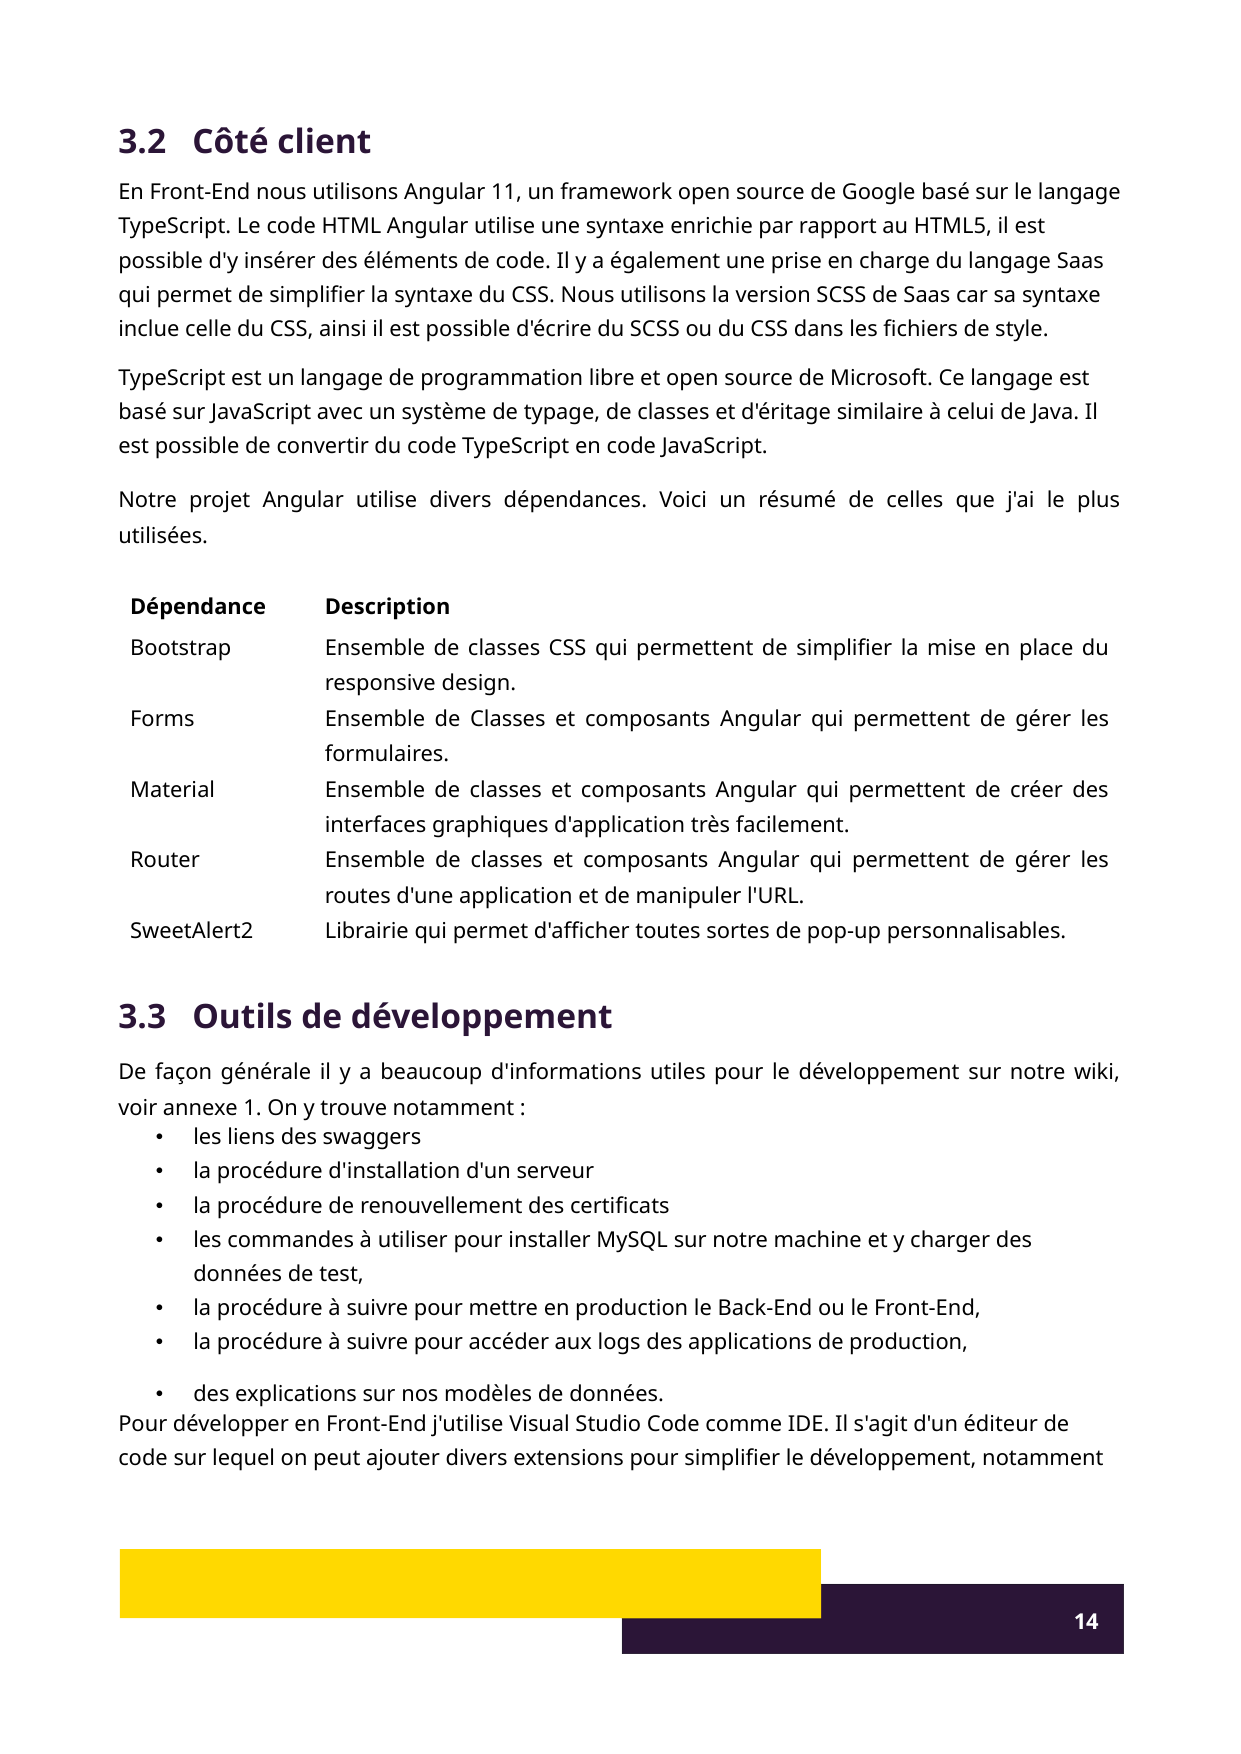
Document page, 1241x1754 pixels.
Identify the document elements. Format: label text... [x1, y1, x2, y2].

list la procédure d'installation d'un serveur [156, 1156, 1122, 1185]
list les liens des swaggers [156, 1121, 1122, 1151]
list la procédure de renouvellement des certificats [156, 1190, 1122, 1219]
picture [119, 1549, 1124, 1654]
table_cell Ensemble de Classes et composants Angular qui permettent de gérer les formulaires. [313, 697, 1122, 768]
table_cell Bootstrap [118, 626, 313, 697]
text En Front-End nous utilisons Angular 11, un framework open source de Google basé sur le langage TypeScript. Le code HTML Angular utilise une syntaxe enrichie par rapport au HTML5, il est possible d'y insérer des éléments de code. Il y a également une prise en charge du langage Saas qui permet de simplifier la syntaxe du CSS. Nous utilisons la version SCSS de Saas car sa syntaxe inclue celle du CSS, ainsi il est possible d'écrire du SCSS ou du CSS dans les fichiers de style. [118, 176, 1122, 343]
table_cell Material [118, 768, 313, 839]
table_cell Router [118, 839, 313, 910]
table_header Dépendance [118, 585, 313, 626]
table_cell Forms [118, 697, 313, 768]
table_cell SweetAlert2 [118, 910, 313, 945]
list la procédure à suivre pour accéder aux logs des applications de production, [156, 1326, 1122, 1356]
table_cell Ensemble de classes CSS qui permettent de simplifier la mise en place du responsive design. [313, 626, 1122, 697]
list la procédure à suivre pour mettre en production le Back-End ou le Front-End, [156, 1292, 1122, 1322]
table_cell Ensemble de classes et composants Angular qui permettent de gérer les routes d'une application et de manipuler l'URL. [313, 839, 1122, 910]
text TypeScript est un langage de programmation libre et open source de Microsoft. Ce langage est basé sur JavaScript avec un système de typage, de classes et d'éritage similaire à celui de Java. Il est possible de convertir du code TypeScript en code JavaScript. [118, 362, 1122, 460]
text De façon générale il y a beaucoup d'informations utiles pour le développement sur notre wiki, voir annexe 1. On y trouve notamment : [118, 1051, 1122, 1121]
subtitle 3.3 Outils de développement [118, 992, 1122, 1038]
subtitle 3.2 Côté client [118, 118, 1122, 164]
table_cell Librairie qui permet d'afficher toutes sortes de pop-up personnalisables. [313, 910, 1122, 945]
table_header Description [313, 585, 1122, 626]
table_cell Ensemble de classes et composants Angular qui permettent de créer des interfaces graphiques d'application très facilement. [313, 768, 1122, 839]
list des explications sur nos modèles de données. [156, 1372, 1122, 1408]
text Pour développer en Front-End j'utilise Visual Studio Code comme IDE. Il s'agit d'un éditeur de code sur lequel on peut ajouter divers extensions pour simplifier le développement, notamment [118, 1408, 1122, 1472]
text Notre projet Angular utilise divers dépendances. Voici un résumé de celles que j'ai le plus utilisées. [118, 479, 1122, 549]
list les commandes à utiliser pour installer MySQL sur notre machine et y charger des données de test, [156, 1224, 1122, 1288]
